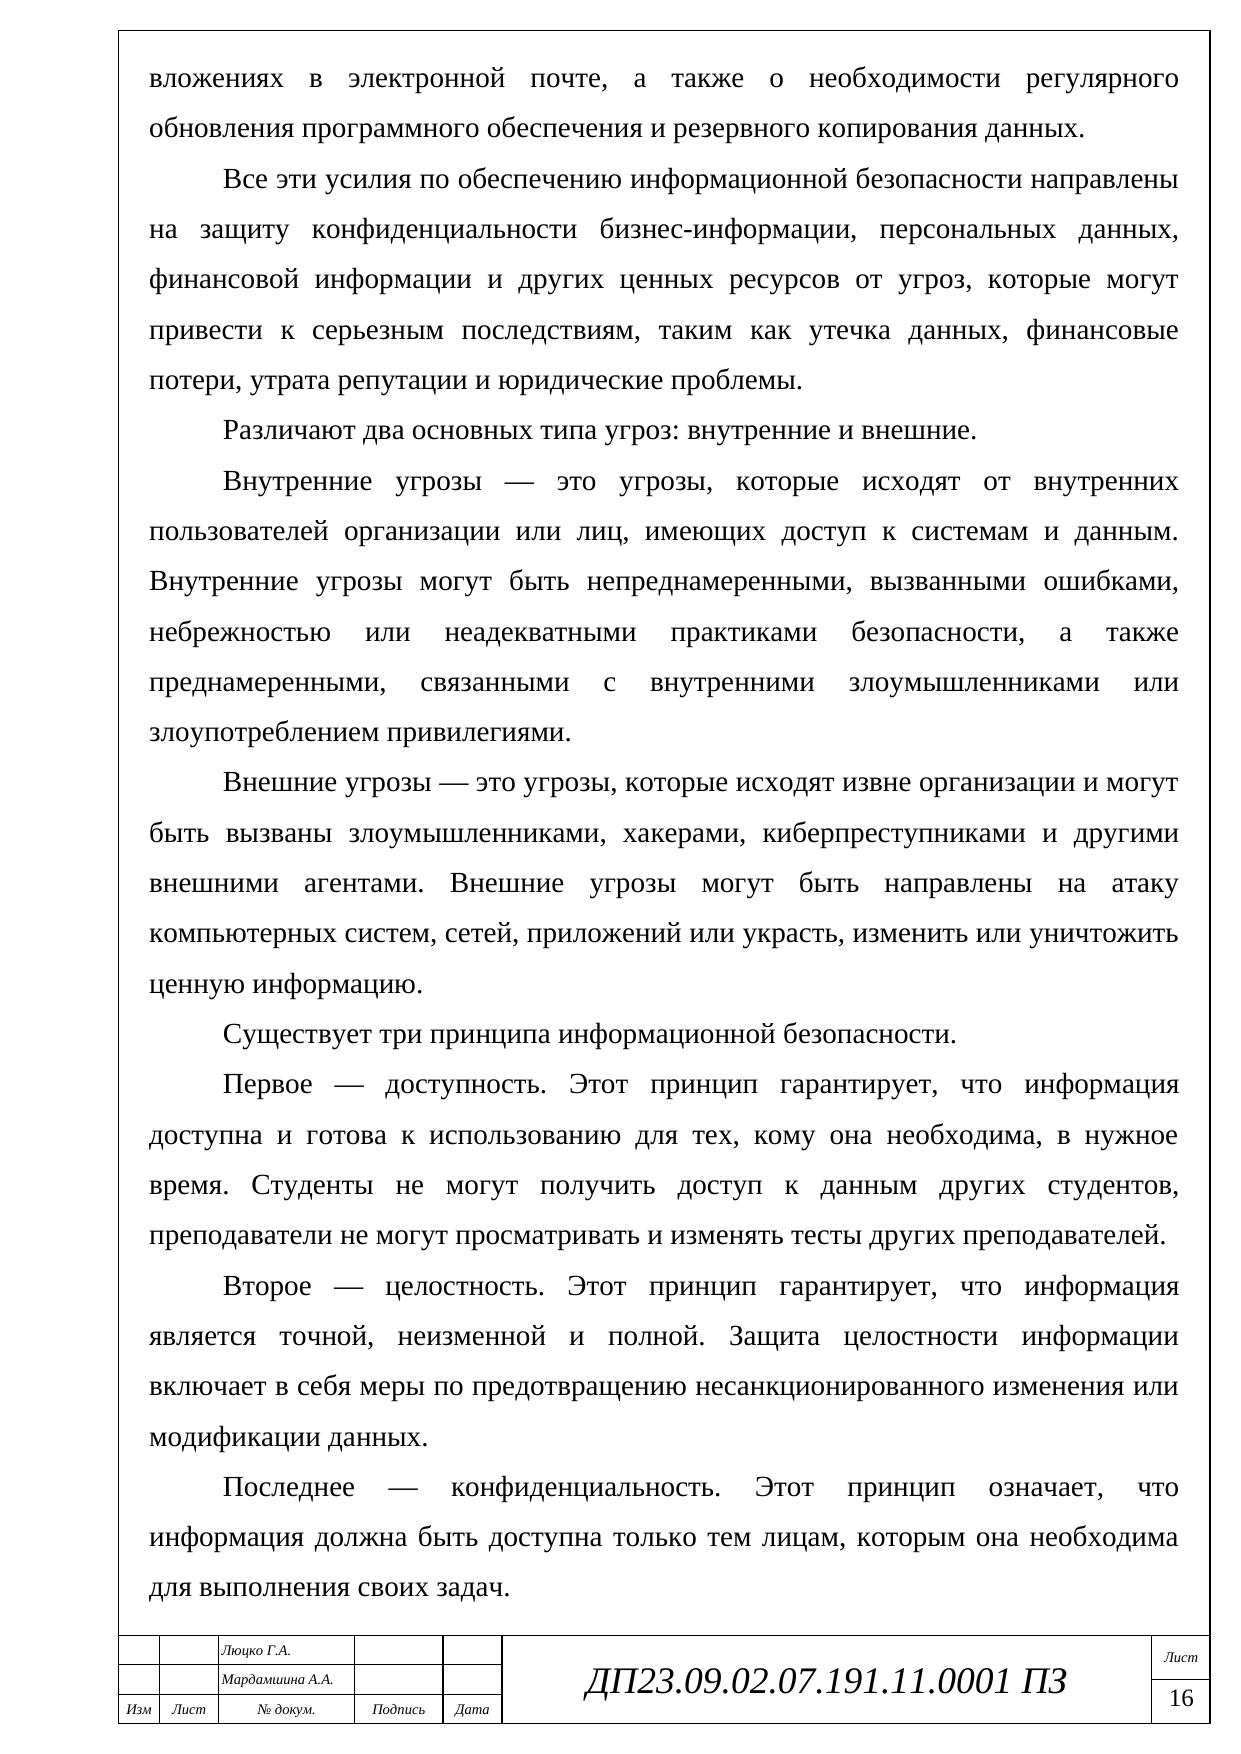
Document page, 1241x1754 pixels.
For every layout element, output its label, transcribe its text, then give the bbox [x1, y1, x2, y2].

text Существует три принципа информационной безопасности. [149, 1016, 1180, 1050]
text Внешние угрозы — это угрозы, которые исходят извне организации и могут быть вызваны злоумышленниками, хакерами, киберпреступниками и другими внешними агентами. Внешние угрозы могут быть направлены на атаку компьютерных систем, сетей, приложений или украсть, изменить или уничтожить ценную информацию. [149, 764, 1180, 999]
text Последнее — конфиденциальность. Этот принцип означает, что информация должна быть доступна только тем лицам, которым она необходима для выполнения своих задач. [149, 1469, 1180, 1603]
text Различают два основных типа угроз: внутренние и внешние. [149, 412, 1180, 446]
text Все эти усилия по обеспечению информационной безопасности направлены на защиту конфиденциальности бизнес-информации, персональных данных, финансовой информации и других ценных ресурсов от угроз, которые могут привести к серьезным последствиям, таким как утечка данных, финансовые потери, утрата репутации и юридические проблемы. [149, 161, 1180, 396]
text Внутренние угрозы — это угрозы, которые исходят от внутренних пользователей организации или лиц, имеющих доступ к системам и данным. Внутренние угрозы могут быть непреднамеренными, вызванными ошибками, небрежностью или неадекватными практиками безопасности, а также преднамеренными, связанными с внутренними злоумышленниками или злоупотреблением привилегиями. [149, 463, 1180, 748]
text вложениях в электронной почте, а также о необходимости регулярного обновления программного обеспечения и резервного копирования данных. [149, 60, 1180, 144]
text Первое — доступность. Этот принцип гарантирует, что информация доступна и готова к использованию для тех, кому она необходима, в нужное время. Студенты не могут получить доступ к данным других студентов, преподаватели не могут просматривать и изменять тесты других преподавателей. [149, 1066, 1180, 1251]
text Второе — целостность. Этот принцип гарантирует, что информация является точной, неизменной и полной. Защита целостности информации включает в себя меры по предотвращению несанкционированного изменения или модификации данных. [149, 1268, 1180, 1452]
